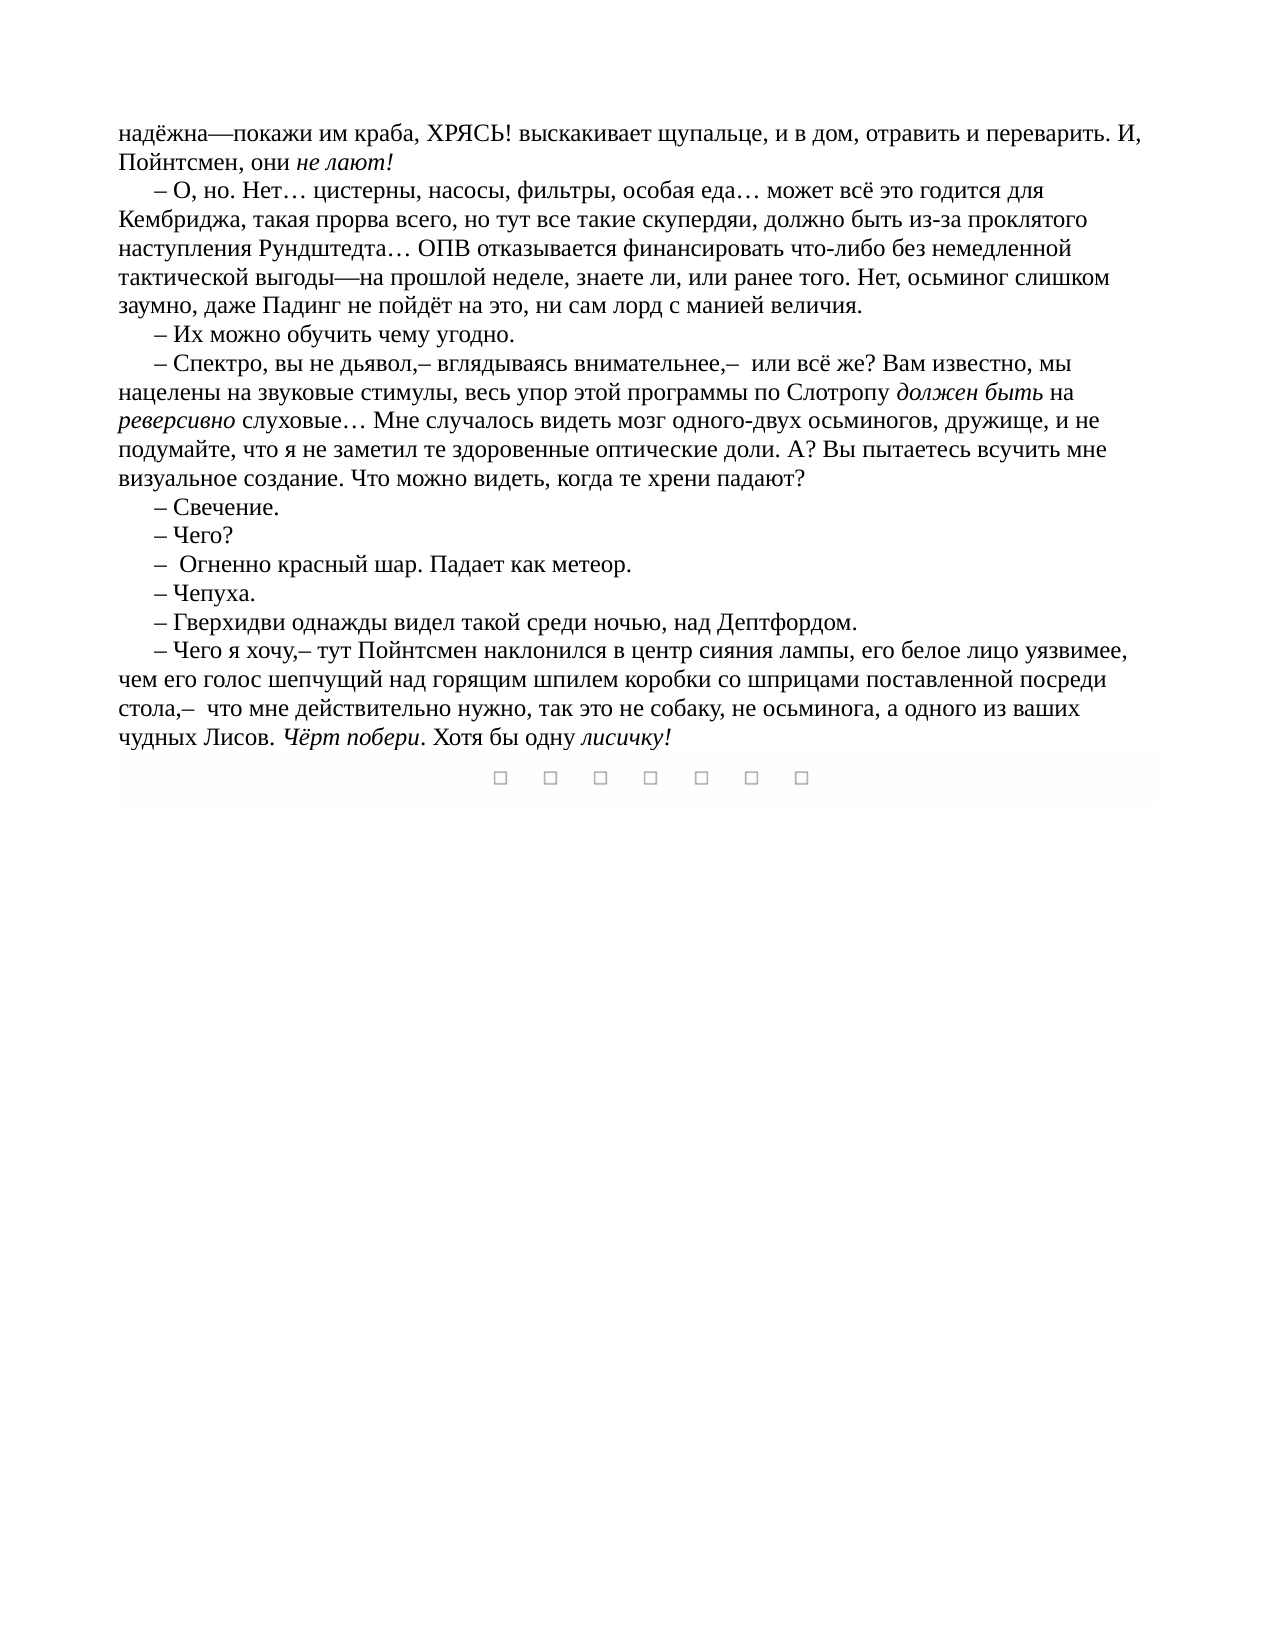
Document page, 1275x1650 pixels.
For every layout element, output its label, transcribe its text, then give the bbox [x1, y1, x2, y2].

text – Свечение. [118, 492, 1157, 521]
text – Чего? [118, 521, 1157, 549]
text надёжна—покажи им краба, ХРЯСЬ! выскакивает щупальце, и в дом, отравить и переварить. И, Пойнтсмен, они не лают! [118, 118, 1157, 176]
text – Огненно красный шар. Падает как метеор. [118, 549, 1157, 578]
text – Спектро, вы не дьявол,– вглядываясь внимательнее,– или всё же? Вам известно, мы нацелены на звуковые стимулы, весь упор этой программы по Слотропу должен быть на реверсивно слуховые… Мне случалось видеть мозг одного-двух осьминогов, дружище, и не подумайте, что я не заметил те здоровенные оптические доли. А? Вы пытаетесь всучить мне визуальное создание. Что можно видеть, когда те хрени падают? [118, 348, 1157, 492]
text – Их можно обучить чему угодно. [118, 319, 1157, 348]
text – О, но. Нет… цистерны, насосы, фильтры, особая еда… может всё это годится для Кембриджа, такая прорва всего, но тут все такие скупердяи, должно быть из-за проклятого наступления Рундштедта… ОПВ отказывается финансировать что-либо без немедленной тактической выгоды—на прошлой неделе, знаете ли, или ранее того. Нет, осьминог слишком заумно, даже Падинг не пойдёт на это, ни сам лорд с манией величия. [118, 176, 1157, 319]
text – Чего я хочу,– тут Пойнтсмен наклонился в центр сияния лампы, его белое лицо уязвимее, чем его голос шепчущий над горящим шпилем коробки со шприцами поставленной посреди стола,– что мне действительно нужно, так это не собаку, не осьминога, а одного из ваших чудных Лисов. Чёрт побери. Хотя бы одну лисичку! [118, 636, 1157, 750]
text – Гверхидви однажды видел такой среди ночью, над Дептфордом. [118, 607, 1157, 636]
text – Чепуха. [118, 578, 1157, 607]
picture [118, 750, 1157, 806]
